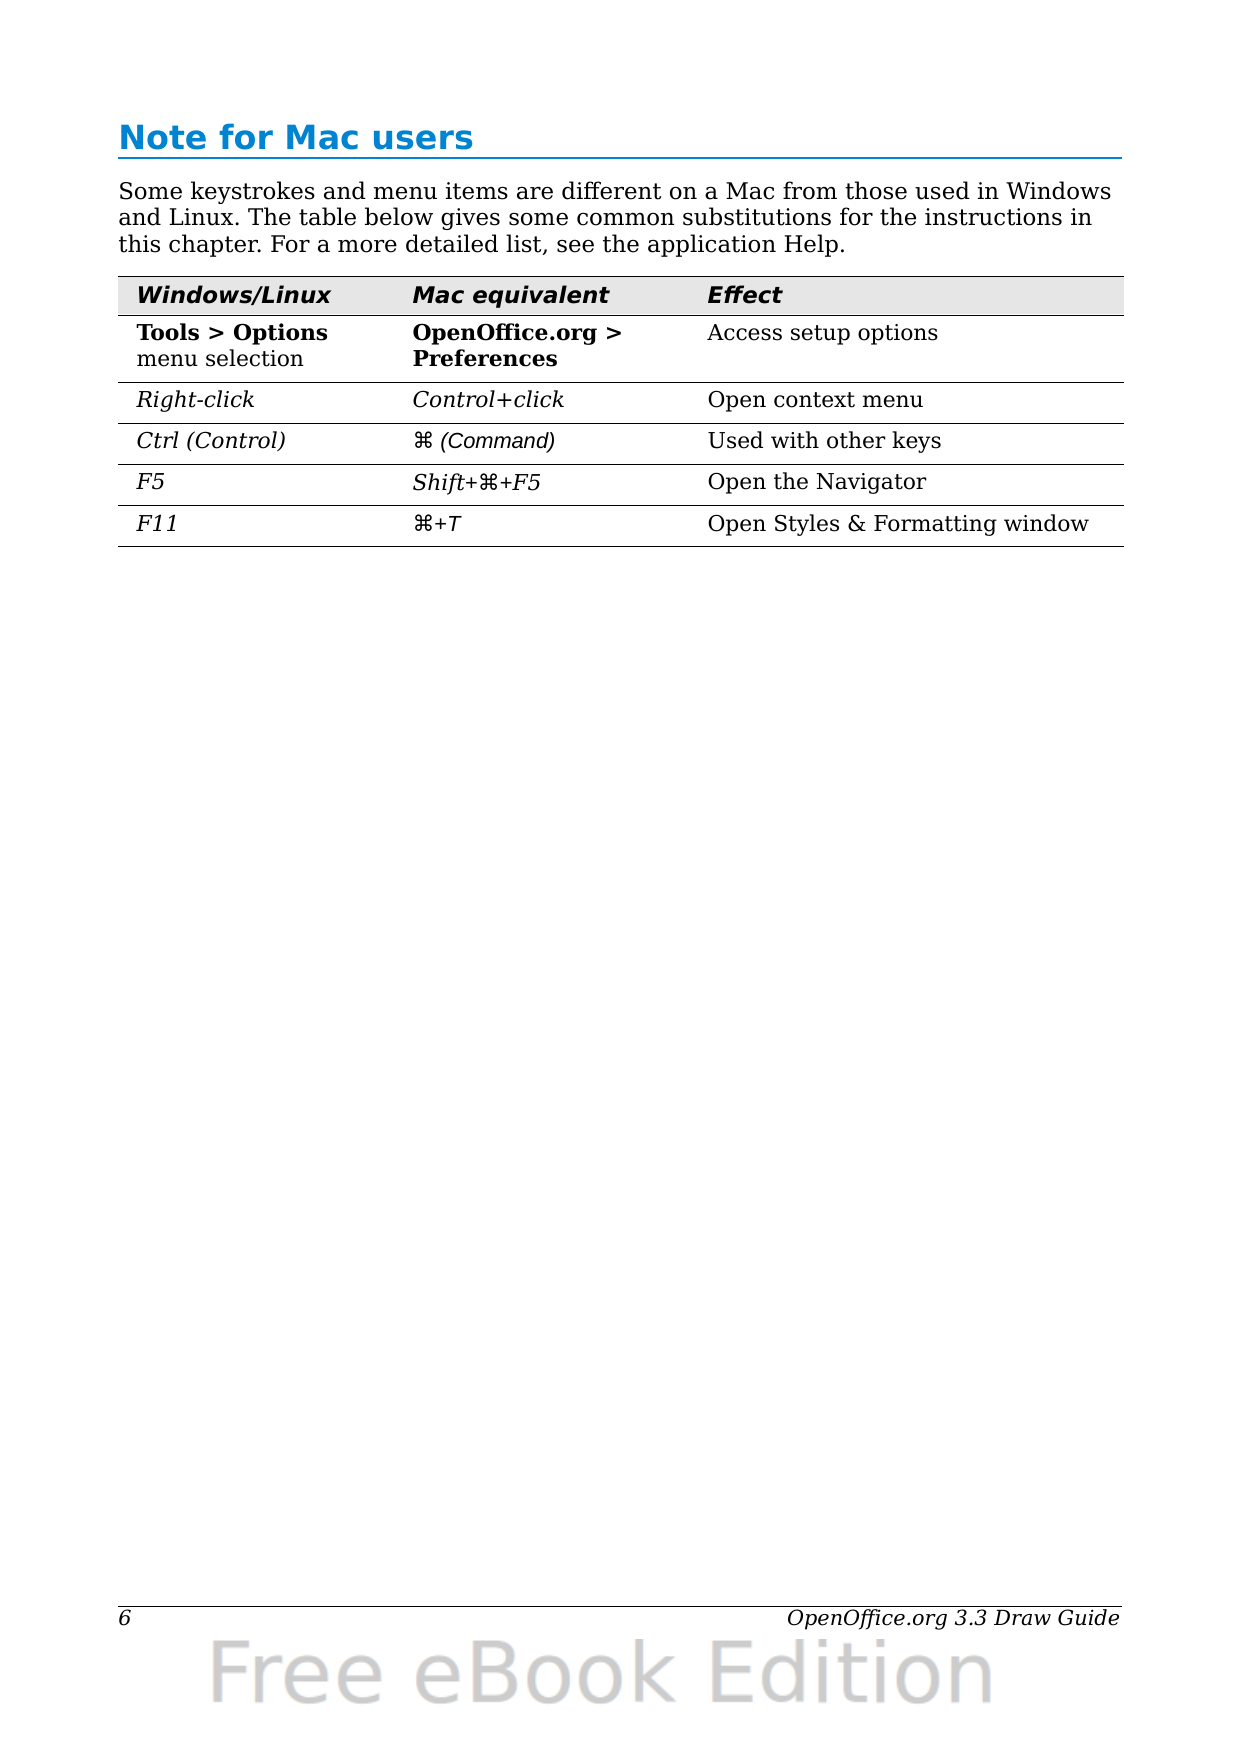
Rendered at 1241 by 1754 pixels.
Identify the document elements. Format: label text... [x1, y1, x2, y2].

table_cell Open the Navigator [689, 465, 1124, 505]
table_cell Access setup options [689, 316, 1124, 382]
table_cell Shift+z+F5 [394, 465, 689, 505]
table_cell Open Styles & Formatting window [689, 506, 1124, 546]
table_header Mac equivalent [394, 277, 689, 314]
table_cell F11 [118, 506, 394, 546]
table_cell Open context menu [689, 383, 1124, 423]
table_header Effect [689, 277, 1124, 314]
table_cell Tools > Options menu selection [118, 316, 394, 382]
picture [207, 1639, 994, 1707]
text Some keystrokes and menu items are different on a Mac from those used in Windows and Linux. The table below gives some common substitutions for the instructions in this chapter. For a more detailed list, see the application Help. [118, 178, 1122, 258]
table_cell Ctrl (Control) [118, 424, 394, 464]
subtitle Note for Mac users [118, 118, 1122, 157]
table_cell Used with other keys [689, 424, 1124, 464]
table_cell Right-click [118, 383, 394, 423]
table_header Windows/Linux [118, 277, 394, 314]
table_cell F5 [118, 465, 394, 505]
table_cell z+T [394, 506, 689, 546]
table_cell Control+click [394, 383, 689, 423]
table_cell z (Command) [394, 424, 689, 464]
table_cell OpenOffice.org > Preferences [394, 316, 689, 382]
